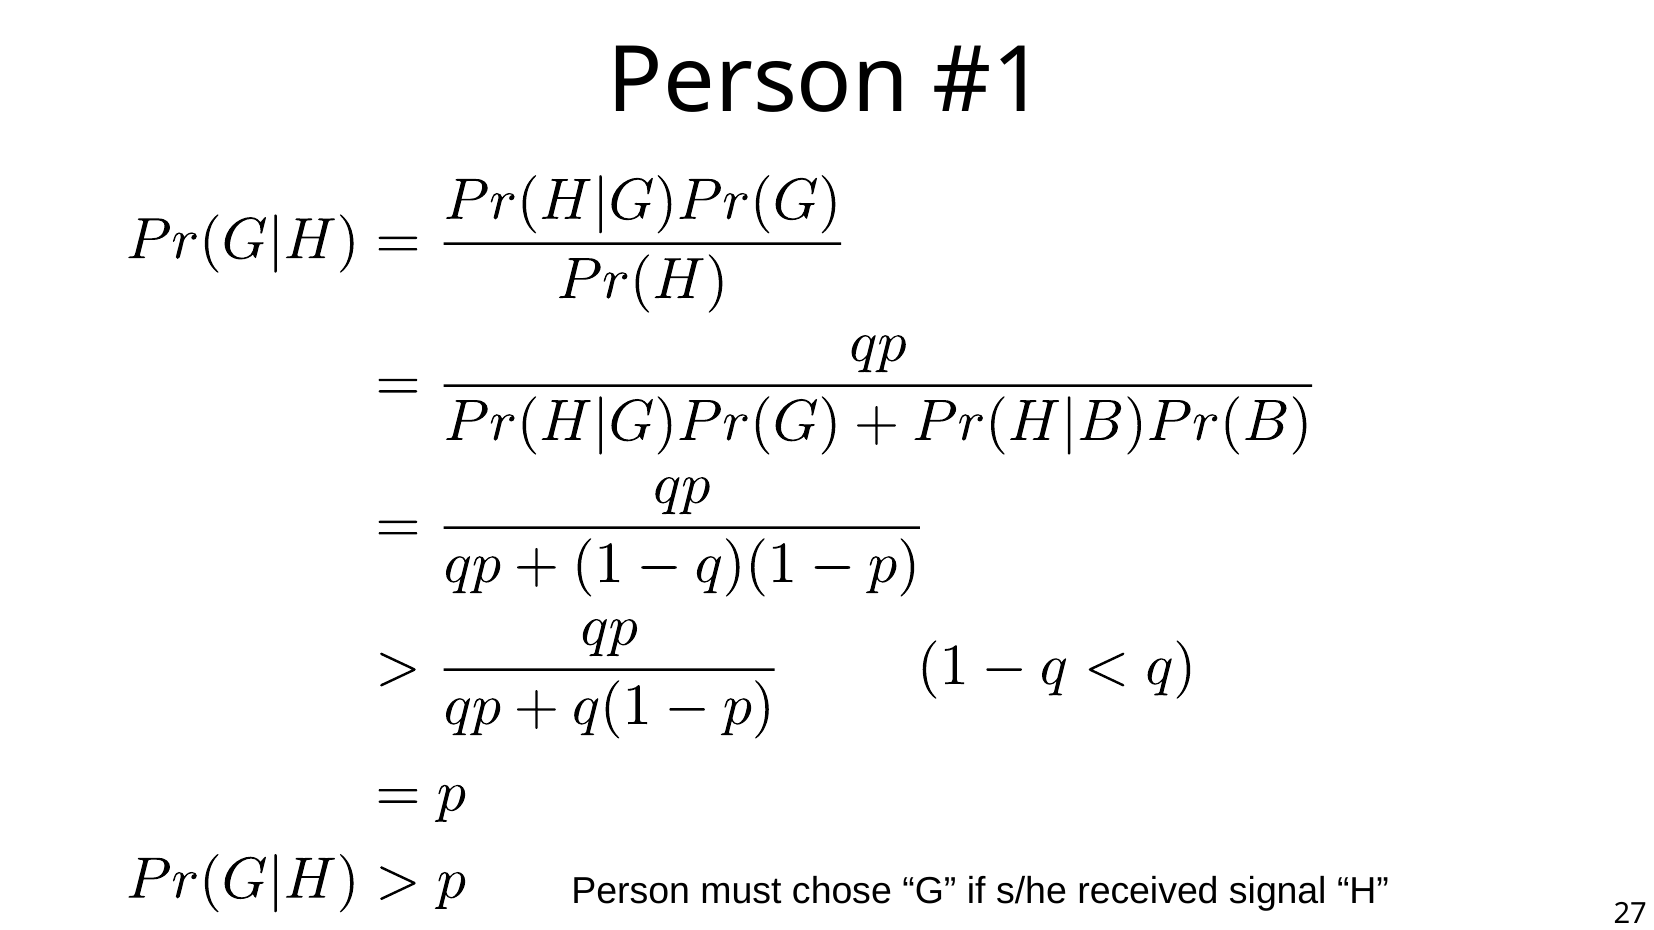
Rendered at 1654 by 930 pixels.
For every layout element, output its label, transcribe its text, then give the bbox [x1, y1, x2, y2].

text_box Person must chose “G” if s/he received signal “H” [556, 862, 1585, 913]
title Person #1 [82, 1, 1571, 151]
text_box [125, 175, 1313, 913]
